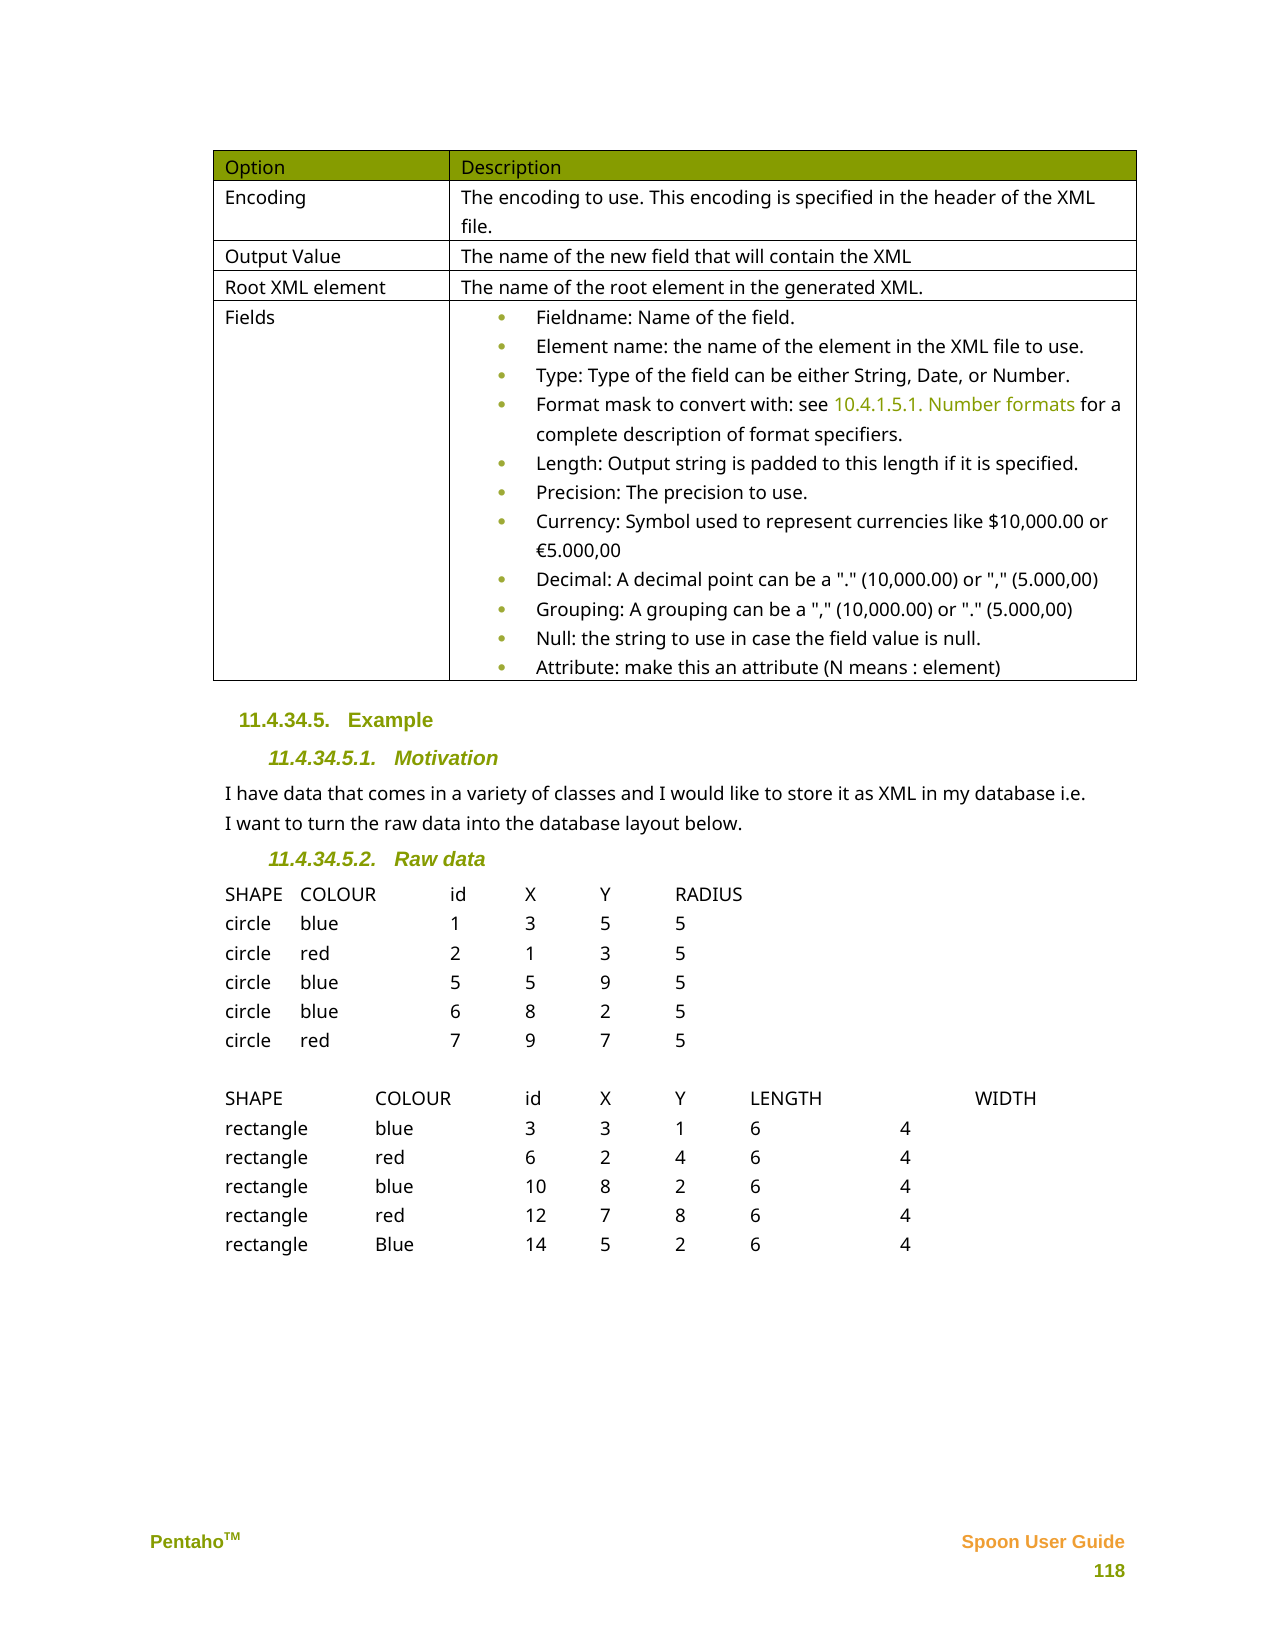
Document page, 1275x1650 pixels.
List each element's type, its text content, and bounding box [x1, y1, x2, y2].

table_cell Output Value [214, 241, 449, 270]
table_cell Encoding [214, 181, 449, 239]
text circle blue 1 3 5 5 [225, 907, 1125, 937]
table_cell Fields [214, 301, 449, 680]
text I have data that comes in a variety of classes and I would like to store it as XML in my database i.e. [225, 777, 1125, 807]
text SHAPE COLOUR id X Y RADIUS [225, 878, 1125, 907]
subtitle Motivation [268, 742, 1125, 771]
text rectangle red 12 7 8 6 4 [225, 1199, 1125, 1228]
text circle red 7 9 7 5 [225, 1024, 1125, 1053]
text rectangle blue 3 3 1 6 4 [225, 1112, 1125, 1141]
text circle blue 5 5 9 5 [225, 966, 1125, 995]
subtitle Raw data [268, 843, 1125, 872]
table_cell The encoding to use. This encoding is specified in the header of the XML file. [450, 181, 1136, 239]
text rectangle Blue 14 5 2 6 4 [225, 1228, 1125, 1257]
table_cell Fieldname: Name of the field. Element name: the name of the element in the XML file to use. Type: Type of the field can be either String, Date, or Number. Format mask to convert with: see 10.4.1.5.1. Number formats for a complete description of format specifiers. Length: Output string is padded to this length if it is specified. Precision: The precision to use. Currency: Symbol used to represent currencies like $10,000.00 or €5.000,00 Decimal: A decimal point can be a "." (10,000.00) or "," (5.000,00) Grouping: A grouping can be a "," (10,000.00) or "." (5.000,00) Null: the string to use in case the field value is null. Attribute: make this an attribute (N means : element) [450, 301, 1136, 680]
subtitle Example [239, 700, 1125, 735]
text circle blue 6 8 2 5 [225, 995, 1125, 1024]
table_cell Root XML element [214, 271, 449, 300]
table_header Description [450, 151, 1136, 180]
table_cell The name of the root element in the generated XML. [450, 271, 1136, 300]
text rectangle red 6 2 4 6 4 [225, 1141, 1125, 1170]
text I want to turn the raw data into the database layout below. [225, 807, 1125, 836]
table_header Option [214, 151, 449, 180]
text SHAPE COLOUR id X Y LENGTH WIDTH [225, 1082, 1125, 1112]
table_cell The name of the new field that will contain the XML [450, 241, 1136, 270]
text rectangle blue 10 8 2 6 4 [225, 1170, 1125, 1199]
text circle red 2 1 3 5 [225, 937, 1125, 966]
